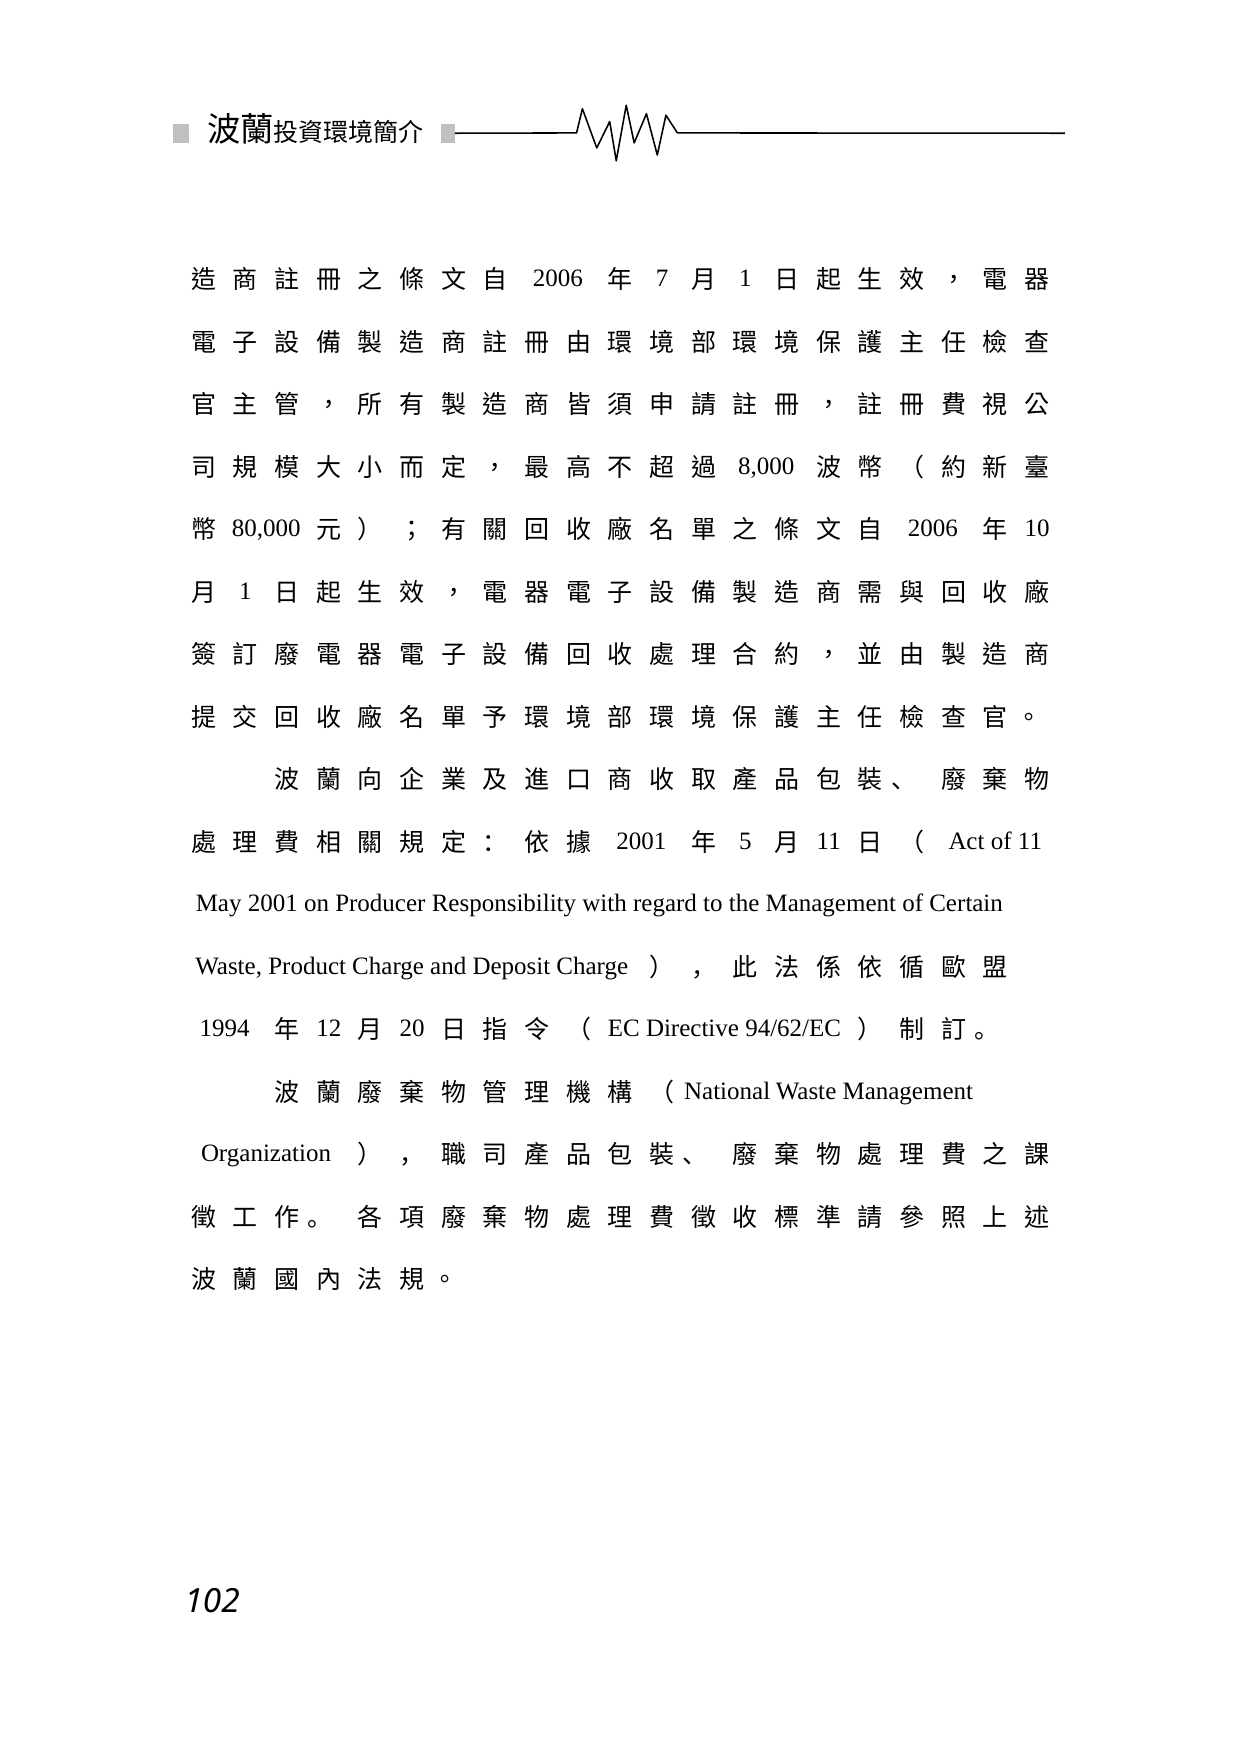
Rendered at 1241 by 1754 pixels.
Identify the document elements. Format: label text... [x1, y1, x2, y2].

text 波蘭廢棄物管理機構（National Waste Management Organization），職司產品包裝、廢棄物處理費之課徵工作。各項廢棄物處理費徵收標準請參照上述波蘭國內法規。 [183, 1049, 1058, 1299]
text 波蘭向企業及進口商收取產品包裝、廢棄物處理費相關規定：依據2001年5月11日（Act of 11 May 2001 on Producer Responsibility with regard to the Management of Certain Waste, Product Charge and Deposit Charge），此法係依循歐盟1994年12月20日指令（EC Directive 94/62/EC）制訂。 [183, 736, 1058, 1049]
text 造商註冊之條文自2006年7月1日起生效，電器電子設備製造商註冊由環境部環境保護主任檢查官主管，所有製造商皆須申請註冊，註冊費視公司規模大小而定，最高不超過8,000波幣（約新臺幣80,000元）；有關回收廠名單之條文自2006年10月1日起生效，電器電子設備製造商需與回收廠簽訂廢電器電子設備回收處理合約，並由製造商提交回收廠名單予環境部環境保護主任檢查官。 [183, 236, 1058, 736]
